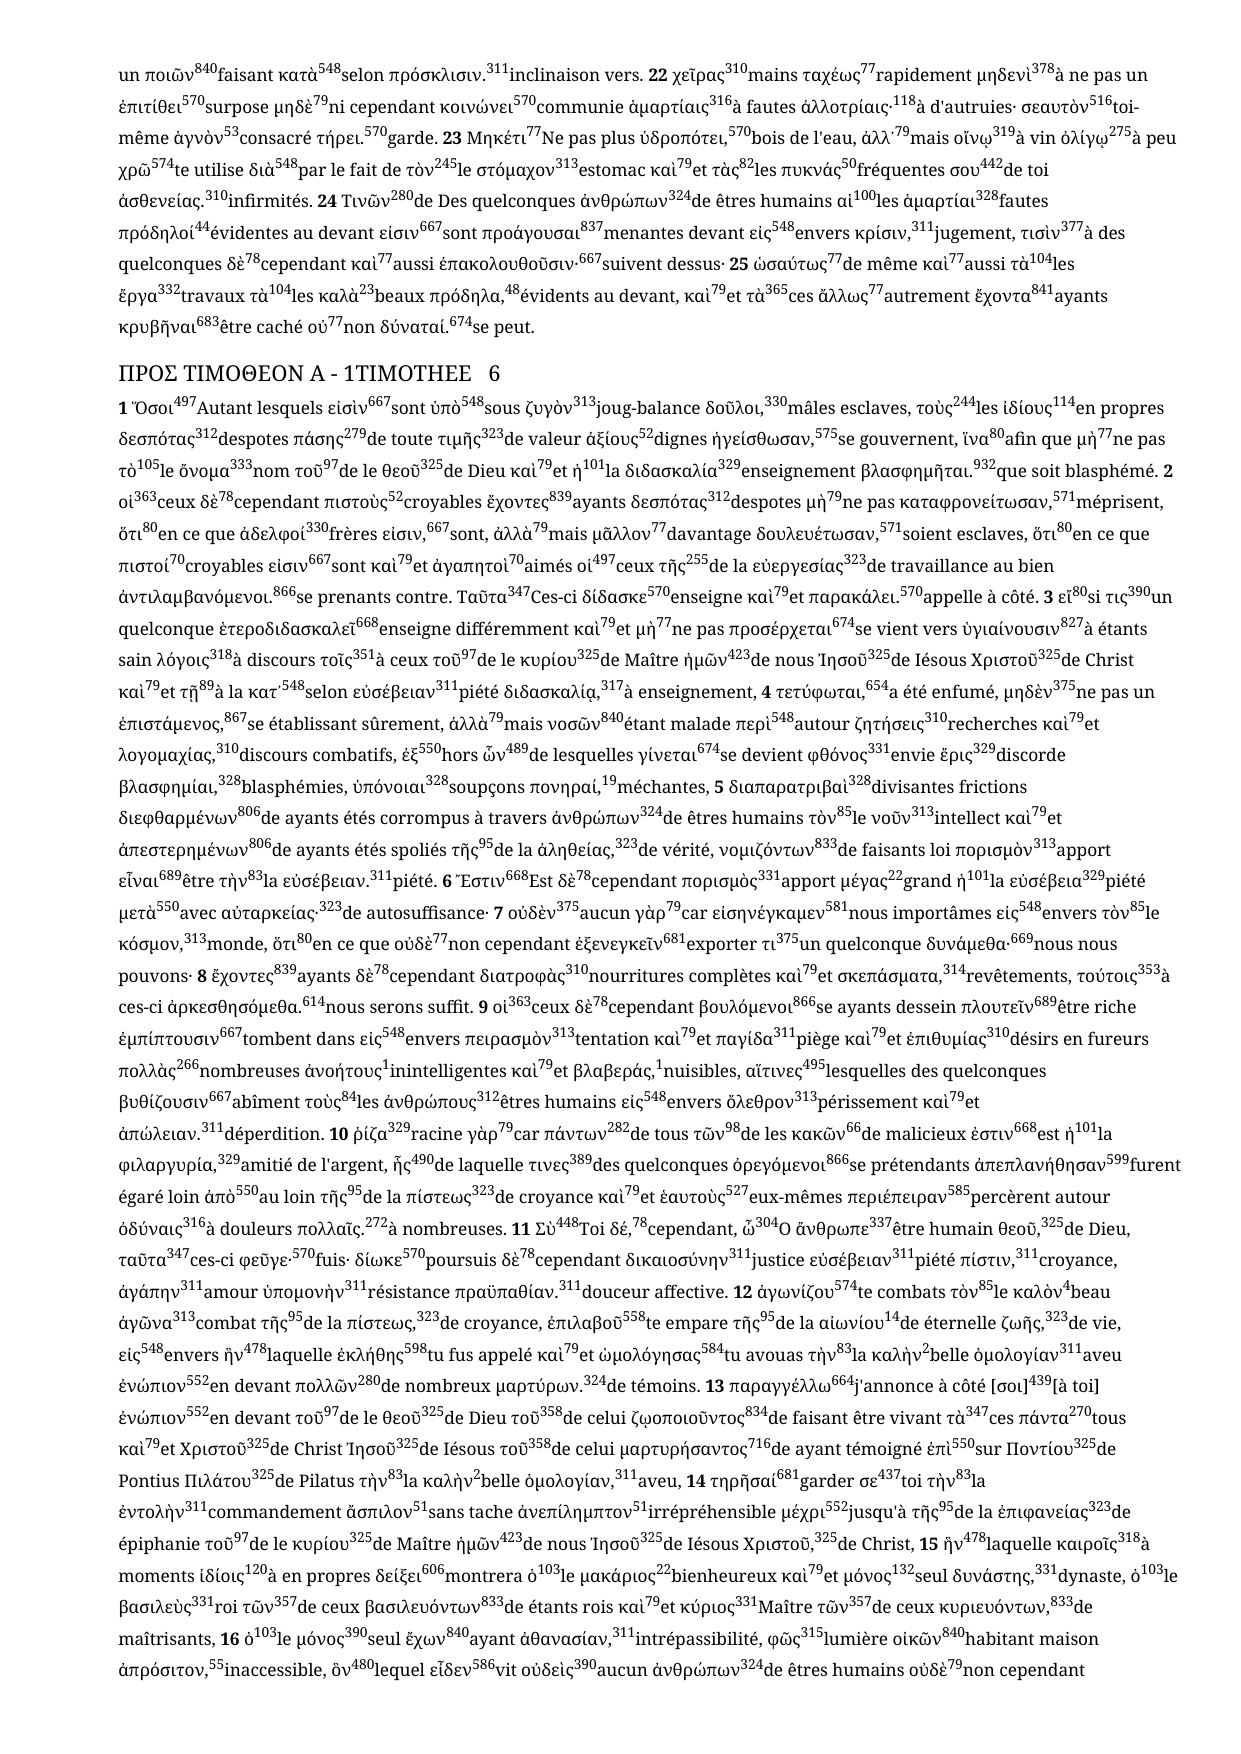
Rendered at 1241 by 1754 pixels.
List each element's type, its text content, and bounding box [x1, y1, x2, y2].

text 1 Πρεσβυτέρῳ59à Plus ancien μὴ79ne pas ἐπιπλήξῃς897que tu heurtes dessus ἀλλὰ79mais παρακάλει570appelle à côté ὡς80comme πατέρα,313père, νεωτέρους52plus jeunes ὡς80comme ἀδελφούς,312frères, 2 πρεσβυτέρας50plus anciennes ὡς80comme μητέρας,310mères, νεωτέρας50plus jeunes ὡς80comme ἀδελφὰς310soeurs ἐν549en πάσῃ273à toute ἁγνείᾳ.317à chasteté. 3 Χήρας310Veuves τίμα570valorise τὰς477celles ὄντως77réellement χήρας.310veuves. 4 εἰ80si δέ78cependant τις285une quelconque χήρα329veuve τέκνα314enfants ἢ79ou ἔκγονα54descendants ἔχει,668a, μανθανέτωσαν571apprennent πρῶτον77premièrement τὸν245le ἴδιον115en propre οἶκον313maison εὐσεβεῖν689être pieux καὶ79et ἀμοιβὰς310récompenses ἀποδιδόναι689redonner τοῖς90à les προγόνοις·58à nés avants· τοῦτο366ce-ci γάρ79car ἐστιν668est ἀπόδεκτον49de loin acceptable ἐνώπιον552en devant τοῦ97de le θεοῦ.325de Dieu. 5 ἡ362celle δὲ78cependant ὄντως77réellement χήρα329veuve καὶ79et μεμονωμένη811ayante étée esseulée ἤλπικεν642a espéré ἐπὶ548sur θεὸν313Dieu καὶ79et προσμένει668reste auprès ταῖς88à les δεήσεσιν316à supplications καὶ79et ταῖς88à les προσευχαῖς316à prières νυκτὸς323de nuit καὶ79et ἡμέρας,323de journée, 6 ἡ362celle δὲ78cependant σπαταλῶσα838vivante délice ζῶσα838vivante τέθνηκεν.642a mort. 7 καὶ77aussi ταῦτα347ces-ci παράγγελλε,570annonce à côté, ἵνα80afin que ἀνεπίλημπτοι46irrépréhensibles ὦσιν.920que soient. 8 εἰ80si δέ78cependant τις390un quelconque τῶν256de les ἰδίων357de en propres καὶ79et μάλιστα77surtout οἰκείων64de membres de maisonnée οὐ77non προνοεῖ,668intellige avant, τὴν83la πίστιν311croyance ἤρνηται648s'a nié καὶ79et ἔστιν668est ἀπίστου65de incroyant χείρων.47pire. 9 Χήρα329Veuve καταλεγέσθω580soit dit de haut en bas μὴ77ne pas ἔλαττον55moindre ἐτῶν326de ans ἑξήκοντα192de soixante γεγονυῖα,781ayante devenu, ἑνὸς191de un ἀνδρὸς325de homme γυνή,329femme, 10 ἐν549en ἔργοις320à travaux καλοῖς11à beaux μαρτυρουμένη,889étante témoignée, εἰ80si ἐτεκνοτρόφησεν,586nourrit l'enfant, εἰ80si ἐξενοδόχησεν,586accepta l'étranger, εἰ80si ἁγίων64de saints πόδας312pieds ἔνιψεν,586lava, εἰ80si θλιβομένοις879à étants oppressés ἐπήρκεσεν,586fit suffisance dessus, εἰ80si παντὶ277à tout ἔργῳ321à travail ἀγαθῷ12à bon ἐπηκολούθησεν.586suivit dessus. 11 νεωτέρας1plus jeunes δὲ78cependant χήρας310veuves παραιτοῦ·574te demande à côté· ὅταν80lorsque le cas échéant γὰρ79car καταστρηνιάσωσιν898que jouissent de haut en bas τοῦ97de le Χριστοῦ,325de Christ, γαμεῖν689marier θέλουσιν667veulent 12 ἔχουσαι837ayantes κρίμα315objet de jugement ὅτι80en ce que τὴν243la πρώτην201première πίστιν311croyance ἠθέτησαν·585démirent· 13 ἅμα77simultanément δὲ78cependant καὶ77aussi ἀργαὶ68sans travaux μανθάνουσιν667apprennent περιερχόμεναι864se allantes autour τὰς82les οἰκίας,310maisons d'habitations, οὐ77non μόνον77seulement δὲ78cependant ἀργαὶ44sans travaux ἀλλὰ79mais καὶ77aussi φλύαροι68bavardes en bêtises καὶ79et περίεργοι,68travaillées alentour, λαλοῦσαι837bavardantes τὰ347ces μὴ77ne pas δέοντα.823attachants de lien. 14 Βούλομαι670Je m'ai dessein οὖν79donc νεωτέρας50plus jeunes γαμεῖν,689marier, τεκνογονεῖν,689engendrer enfant, οἰκοδεσποτεῖν,689être despote de maison, μηδεμίαν267ne pas une ἀφορμὴν311occasion διδόναι689donner τῷ352à celui ἀντικειμένῳ855à se couchant contre λοιδορίας323de insulte χάριν·552en grâce de· 15 ἤδη77déjà γάρ79car τινες387des quelconques ἐξετράπησαν599furent tourné dehors ὀπίσω552derrière τοῦ97de le σατανᾶ.325de Satanas. 16 εἴ80si τις285une quelconque πιστὴ69croyable ἔχει668a χήρας,310veuves, ἐπαρκείτω572fasse suffisance dessus αὐταῖς455à elles καὶ79et μὴ77ne pas βαρείσθω580soit alourdi ἡ101la ἐκκλησία,329église, ἵνα80afin que ταῖς88à les ὄντως77réellement χήραις316à veuves ἐπαρκέσῃ.899que fasse suffisance dessus. 17 Οἱ102Les καλῶς77bellement προεστῶτες782ayants dressés au-devant πρεσβύτεροι70plus anciens διπλῆς279de double τιμῆς323de valeur ἀξιούσθωσαν,579soient jugés digne, μάλιστα77surtout οἱ363ceux κοπιῶντες839peinants ἐν549en λόγῳ319à discours καὶ79et διδασκαλίᾳ.317à enseignement. 18 λέγει668dit γὰρ79car ἡ101la γραφή·329graphe· βοῦν313boeuf ἀλοῶντα822foulant le grain οὐ77non φιμώσεις,604tu muselleras, καί·79et· ἄξιος47digne ὁ103le ἐργάτης331travailleur τοῦ97de le μισθοῦ325de salaire αὐτοῦ.464de lui. 19 κατὰ550contre πρεσβυτέρου65de plus ancien κατηγορίαν311accusation μὴ77ne pas παραδέχου,574te accepte à côté, ἐκτὸς77extérieurement εἰ551si μὴ77ne pas ἐπὶ550sur δύο190de deux ἢ79ou τριῶν190de trois μαρτύρων.324de témoins. 20 Τοὺς345Ceux ἁμαρτάνοντας821fautants ἐνώπιον552en devant πάντων383de tous ἔλεγχε,570réfute, ἵνα80afin que καὶ77aussi οἱ102les λοιποὶ389restants φόβον313effroi ἔχωσιν.920que aient. 21 Διαμαρτύρομαι670Je me passe témoignage ἐνώπιον552en devant τοῦ97de le θεοῦ325de Dieu καὶ79et Χριστοῦ325de Christ Ἰησοῦ325de Iésous καὶ79et τῶν96de les ἐκλεκτῶν15de élus ἀγγέλων,324de anges, ἵνα80afin que ταῦτα347ces-ci φυλάξῃς897que tu gardiennes χωρὶς552séparément προκρίματος,327de préjugement, μηδὲν375ne pas un ποιῶν840faisant κατὰ548selon πρόσκλισιν.311inclinaison vers. 22 χεῖρας310mains ταχέως77rapidement μηδενὶ378à ne pas un ἐπιτίθει570surpose μηδὲ79ni cependant κοινώνει570communie ἁμαρτίαις316à fautes ἀλλοτρίαις·118à d'autruies· σεαυτὸν516toi-même ἁγνὸν53consacré τήρει.570garde. 23 Μηκέτι77Ne pas plus ὑδροπότει,570bois de l'eau, ἀλλ᾽79mais οἴνῳ319à vin ὀλίγῳ275à peu χρῶ574te utilise διὰ548par le fait de τὸν245le στόμαχον313estomac καὶ79et τὰς82les πυκνάς50fréquentes σου442de toi ἀσθενείας.310infirmités. 24 Τινῶν280de Des quelconques ἀνθρώπων324de êtres humains αἱ100les ἁμαρτίαι328fautes πρόδηλοί44évidentes au devant εἰσιν667sont προάγουσαι837menantes devant εἰς548envers κρίσιν,311jugement, τισὶν377à des quelconques δὲ78cependant καὶ77aussi ἐπακολουθοῦσιν·667suivent dessus· 25 ὡσαύτως77de même καὶ77aussi τὰ104les ἔργα332travaux τὰ104les καλὰ23beaux πρόδηλα,48évidents au devant, καὶ79et τὰ365ces ἄλλως77autrement ἔχοντα841ayants κρυβῆναι683être caché οὐ77non δύναταί.674se peut. [118, 59, 1181, 339]
text 1 Ὅσοι497Autant lesquels εἰσὶν667sont ὑπὸ548sous ζυγὸν313joug-balance δοῦλοι,330mâles esclaves, τοὺς244les ἰδίους114en propres δεσπότας312despotes πάσης279de toute τιμῆς323de valeur ἀξίους52dignes ἡγείσθωσαν,575se gouvernent, ἵνα80afin que μὴ77ne pas τὸ105le ὄνομα333nom τοῦ97de le θεοῦ325de Dieu καὶ79et ἡ101la διδασκαλία329enseignement βλασφημῆται.932que soit blasphémé. 2 οἱ363ceux δὲ78cependant πιστοὺς52croyables ἔχοντες839ayants δεσπότας312despotes μὴ79ne pas καταφρονείτωσαν,571méprisent, ὅτι80en ce que ἀδελφοί330frères εἰσιν,667sont, ἀλλὰ79mais μᾶλλον77davantage δουλευέτωσαν,571soient esclaves, ὅτι80en ce que πιστοί70croyables εἰσιν667sont καὶ79et ἀγαπητοὶ70aimés οἱ497ceux τῆς255de la εὐεργεσίας323de travaillance au bien ἀντιλαμβανόμενοι.866se prenants contre. Ταῦτα347Ces-ci δίδασκε570enseigne καὶ79et παρακάλει.570appelle à côté. 3 εἴ80si τις390un quelconque ἑτεροδιδασκαλεῖ668enseigne différemment καὶ79et μὴ77ne pas προσέρχεται674se vient vers ὑγιαίνουσιν827à étants sain λόγοις318à discours τοῖς351à ceux τοῦ97de le κυρίου325de Maître ἡμῶν423de nous Ἰησοῦ325de Iésous Χριστοῦ325de Christ καὶ79et τῇ89à la κατ᾽548selon εὐσέβειαν311piété διδασκαλίᾳ,317à enseignement, 4 τετύφωται,654a été enfumé, μηδὲν375ne pas un ἐπιστάμενος,867se établissant sûrement, ἀλλὰ79mais νοσῶν840étant malade περὶ548autour ζητήσεις310recherches καὶ79et λογομαχίας,310discours combatifs, ἐξ550hors ὧν489de lesquelles γίνεται674se devient φθόνος331envie ἔρις329discorde βλασφημίαι,328blasphémies, ὑπόνοιαι328soupçons πονηραί,19méchantes, 5 διαπαρατριβαὶ328divisantes frictions διεφθαρμένων806de ayants étés corrompus à travers ἀνθρώπων324de êtres humains τὸν85le νοῦν313intellect καὶ79et ἀπεστερημένων806de ayants étés spoliés τῆς95de la ἀληθείας,323de vérité, νομιζόντων833de faisants loi πορισμὸν313apport εἶναι689être τὴν83la εὐσέβειαν.311piété. 6 Ἔστιν668Est δὲ78cependant πορισμὸς331apport μέγας22grand ἡ101la εὐσέβεια329piété μετὰ550avec αὐταρκείας·323de autosuffisance· 7 οὐδὲν375aucun γὰρ79car εἰσηνέγκαμεν581nous importâmes εἰς548envers τὸν85le κόσμον,313monde, ὅτι80en ce que οὐδὲ77non cependant ἐξενεγκεῖν681exporter τι375un quelconque δυνάμεθα·669nous nous pouvons· 8 ἔχοντες839ayants δὲ78cependant διατροφὰς310nourritures complètes καὶ79et σκεπάσματα,314revêtements, τούτοις353à ces-ci ἀρκεσθησόμεθα.614nous serons suffit. 9 οἱ363ceux δὲ78cependant βουλόμενοι866se ayants dessein πλουτεῖν689être riche ἐμπίπτουσιν667tombent dans εἰς548envers πειρασμὸν313tentation καὶ79et παγίδα311piège καὶ79et ἐπιθυμίας310désirs en fureurs πολλὰς266nombreuses ἀνοήτους1inintelligentes καὶ79et βλαβεράς,1nuisibles, αἵτινες495lesquelles des quelconques βυθίζουσιν667abîment τοὺς84les ἀνθρώπους312êtres humains εἰς548envers ὄλεθρον313périssement καὶ79et ἀπώλειαν.311déperdition. 10 ῥίζα329racine γὰρ79car πάντων282de tous τῶν98de les κακῶν66de malicieux ἐστιν668est ἡ101la φιλαργυρία,329amitié de l'argent, ἧς490de laquelle τινες389des quelconques ὀρεγόμενοι866se prétendants ἀπεπλανήθησαν599furent égaré loin ἀπὸ550au loin τῆς95de la πίστεως323de croyance καὶ79et ἑαυτοὺς527eux-mêmes περιέπειραν585percèrent autour ὀδύναις316à douleurs πολλαῖς.272à nombreuses. 11 Σὺ448Toi δέ,78cependant, ὦ304O ἄνθρωπε337être humain θεοῦ,325de Dieu, ταῦτα347ces-ci φεῦγε·570fuis· δίωκε570poursuis δὲ78cependant δικαιοσύνην311justice εὐσέβειαν311piété πίστιν,311croyance, ἀγάπην311amour ὑπομονὴν311résistance πραϋπαθίαν.311douceur affective. 12 ἀγωνίζου574te combats τὸν85le καλὸν4beau ἀγῶνα313combat τῆς95de la πίστεως,323de croyance, ἐπιλαβοῦ558te empare τῆς95de la αἰωνίου14de éternelle ζωῆς,323de vie, εἰς548envers ἣν478laquelle ἐκλήθης598tu fus appelé καὶ79et ὡμολόγησας584tu avouas τὴν83la καλὴν2belle ὁμολογίαν311aveu ἐνώπιον552en devant πολλῶν280de nombreux μαρτύρων.324de témoins. 13 παραγγέλλω664j'annonce à côté [σοι]439[à toi] ἐνώπιον552en devant τοῦ97de le θεοῦ325de Dieu τοῦ358de celui ζῳοποιοῦντος834de faisant être vivant τὰ347ces πάντα270tous καὶ79et Χριστοῦ325de Christ Ἰησοῦ325de Iésous τοῦ358de celui μαρτυρήσαντος716de ayant témoigné ἐπὶ550sur Ποντίου325de Pontius Πιλάτου325de Pilatus τὴν83la καλὴν2belle ὁμολογίαν,311aveu, 14 τηρῆσαί681garder σε437toi τὴν83la ἐντολὴν311commandement ἄσπιλον51sans tache ἀνεπίλημπτον51irrépréhensible μέχρι552jusqu'à τῆς95de la ἐπιφανείας323de épiphanie τοῦ97de le κυρίου325de Maître ἡμῶν423de nous Ἰησοῦ325de Iésous Χριστοῦ,325de Christ, 15 ἣν478laquelle καιροῖς318à moments ἰδίοις120à en propres δείξει606montrera ὁ103le μακάριος22bienheureux καὶ79et μόνος132seul δυνάστης,331dynaste, ὁ103le βασιλεὺς331roi τῶν357de ceux βασιλευόντων833de étants rois καὶ79et κύριος331Maître τῶν357de ceux κυριευόντων,833de maîtrisants, 16 ὁ103le μόνος390seul ἔχων840ayant ἀθανασίαν,311intrépassibilité, φῶς315lumière οἰκῶν840habitant maison ἀπρόσιτον,55inaccessible, ὃν480lequel εἶδεν586vit οὐδεὶς390aucun ἀνθρώπων324de êtres humains οὐδὲ79non cependant ἰδεῖν681voir δύναται·674se peut· ᾧ486à lequel τιμὴ329valeur καὶ79et κράτος333force αἰώνιον,24éternel, ἀμήν.304amen. 17 Τοῖς90à Les πλουσίοις58à riches ἐν549en τῷ91à le νῦν77maintenant αἰῶνι319à ère παράγγελλε570annonce à côté μὴ79ne pas ὑψηλοφρονεῖν689penser haut μηδὲ79ni cependant ἠλπικέναι686avoir espéré ἐπὶ549sur πλούτου325de richesse ἀδηλότητι317à inévidence ἀλλ᾽79mais ἐπὶ549sur θεῷ319à Dieu τῷ352à celui παρέχοντι828à fournissant ἡμῖν419à nous πάντα374tous πλουσίως77richement εἰς548envers ἀπόλαυσιν,311jouissance, 18 ἀγαθοεργεῖν,689travailler au bon, πλουτεῖν689être riche ἐν549en ἔργοις320à travaux καλοῖς,11à beaux, εὐμεταδότους31libéralités εἶναι,689être, κοινωνικούς,31communicatifs, 19 ἀποθησαυρίζοντας821thésaurisants loin ἑαυτοῖς532à eux-mêmes θεμέλιον313fondement καλὸν4beau εἰς548envers τὸ348ce μέλλον,824imminant, ἵνα80afin que ἐπιλάβωνται904que se emparent τῆς95de la ὄντως77réellement ζωῆς.323de vie. 20 Ὦ340O Τιμόθεε,337Timotheos, τὴν83la παραθήκην311dépôt à côté φύλαξον554gardienne ἐκτρεπόμενος867se tournant dehors τὰς82les βεβήλους1profanes κενοφωνίας310vides voix καὶ79et ἀντιθέσεις310antithèses τῆς95de la ψευδωνύμου14de faux nom γνώσεως,323de connaissance, 21 ἥν478laquelle τινες389des quelconques ἐπαγγελλόμενοι866se promettants περὶ548autour τὴν83la πίστιν311croyance ἠστόχησαν.585dévièrent. Ἡ101La χάρις329grâce μεθ᾽550avec ὑμῶν.441de vous. [118, 392, 1181, 1682]
text ΠΡΟΣ ΤΙΜΟΘΕΟΝ Α - 1TIMOTHEE 6 [118, 358, 1181, 387]
